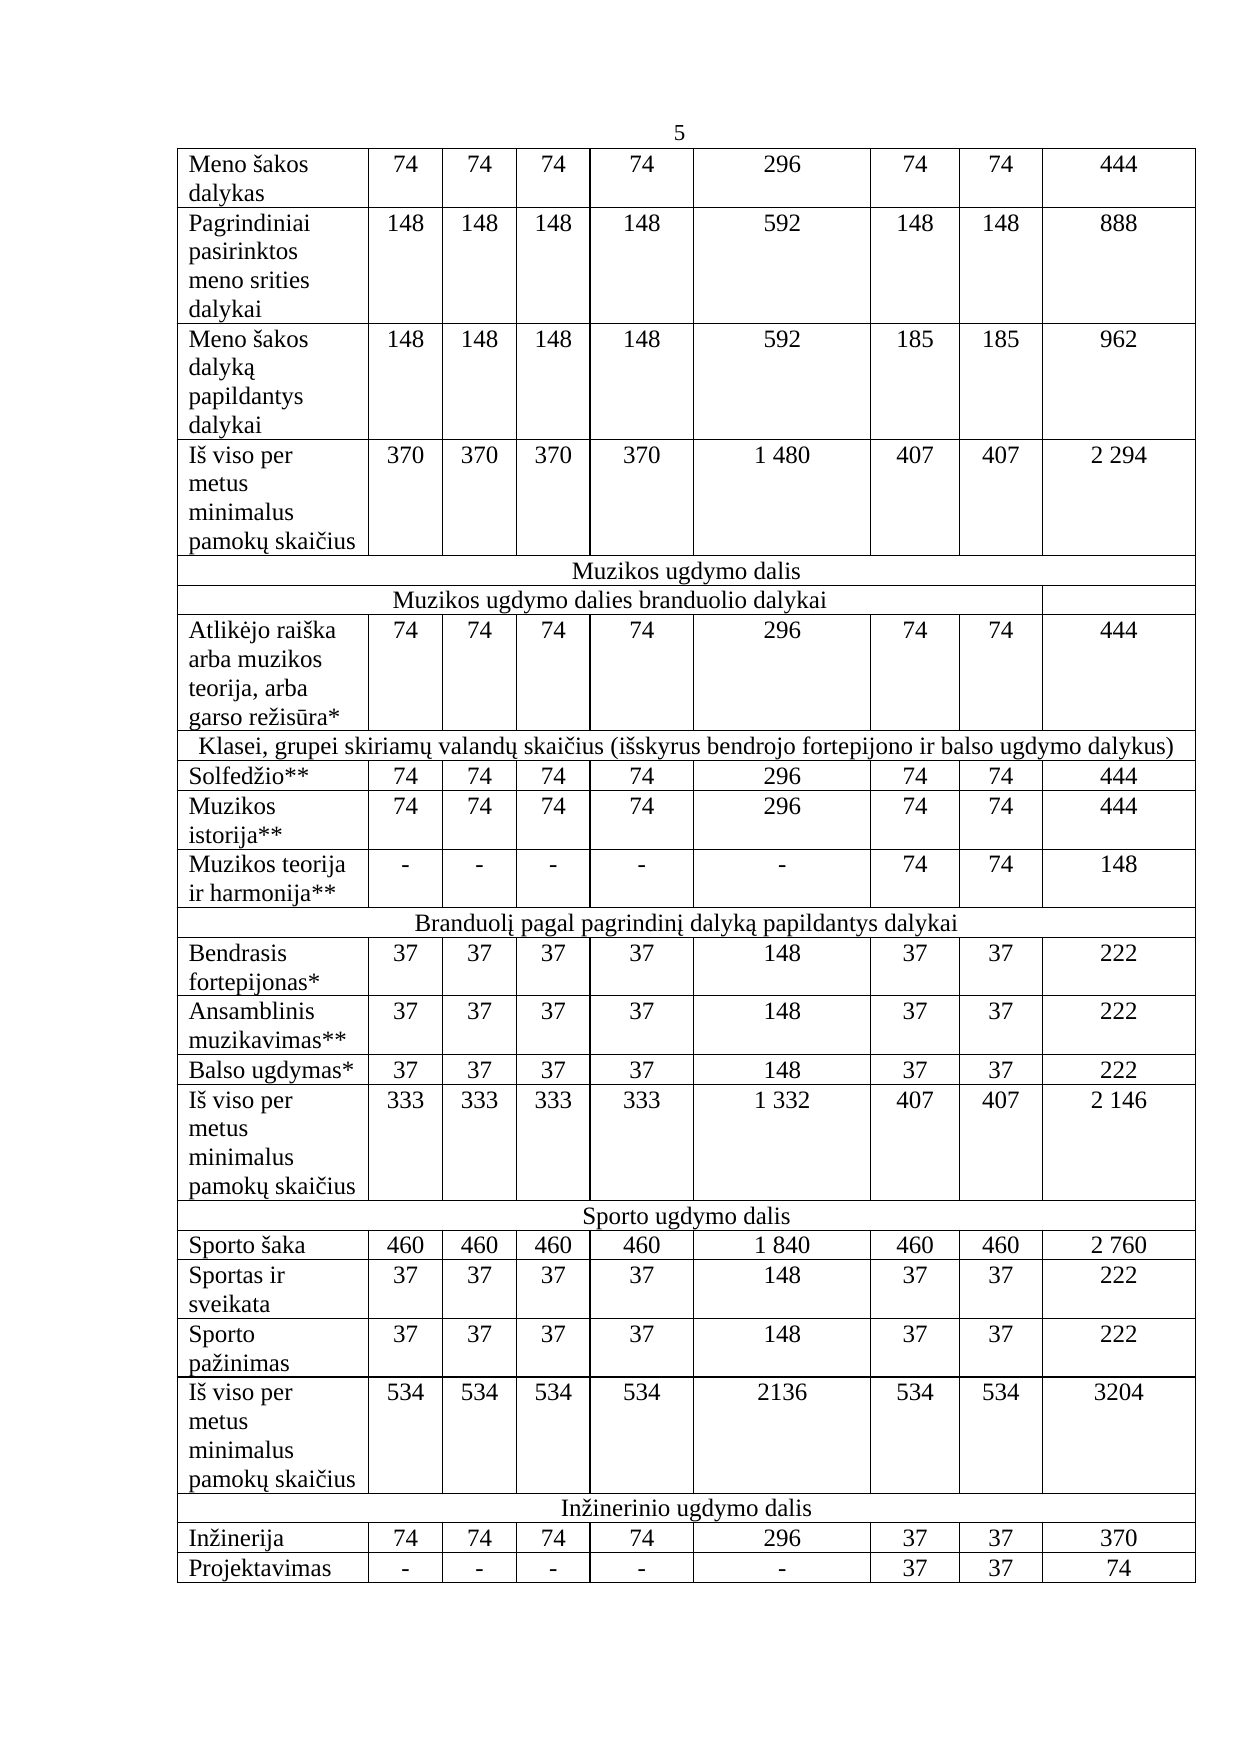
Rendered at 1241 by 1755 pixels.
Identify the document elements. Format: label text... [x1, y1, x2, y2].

table_cell 148 [694, 1319, 870, 1376]
table_cell 74 [960, 615, 1042, 730]
table_cell 74 [960, 791, 1042, 848]
table_cell 460 [871, 1231, 959, 1259]
table_cell 296 [694, 615, 870, 730]
table_cell Projektavimas [178, 1553, 368, 1582]
table_cell 37 [960, 1055, 1042, 1084]
table_cell 37 [591, 938, 693, 995]
table_cell Inžinerinio ugdymo dalis [178, 1494, 1195, 1522]
table_cell 37 [960, 938, 1042, 995]
table_cell 37 [443, 1260, 516, 1318]
table_cell 444 [1043, 149, 1195, 207]
table_cell Muzikos teorija ir harmonija** [178, 850, 368, 907]
table_cell 370 [369, 440, 442, 555]
table_cell 148 [591, 208, 693, 323]
table_cell Pagrindiniai pasirinktos meno srities dalykai [178, 208, 368, 323]
table_cell Sporto ugdymo dalis [178, 1201, 1195, 1229]
table_cell 74 [960, 761, 1042, 790]
table_cell 74 [369, 615, 442, 730]
table_cell 74 [960, 850, 1042, 907]
table_cell 37 [369, 996, 442, 1054]
table_cell - [694, 850, 870, 907]
table_cell Sportas ir sveikata [178, 1260, 368, 1318]
table_cell - [517, 1553, 589, 1582]
table_cell 444 [1043, 761, 1195, 790]
table_cell 37 [443, 1319, 516, 1376]
table_cell 74 [443, 791, 516, 848]
table_cell Branduolį pagal pagrindinį dalyką papildantys dalykai [178, 908, 1195, 937]
table_cell 37 [517, 1260, 589, 1318]
table_cell 148 [960, 208, 1042, 323]
table_cell 74 [871, 149, 959, 207]
table_cell 407 [960, 1085, 1042, 1200]
table_cell 296 [694, 761, 870, 790]
table_cell 185 [960, 324, 1042, 439]
table_cell 1 840 [694, 1231, 870, 1259]
table_cell 148 [369, 324, 442, 439]
table_cell 37 [591, 996, 693, 1054]
table_cell 37 [369, 938, 442, 995]
table_cell 148 [694, 1055, 870, 1084]
table_cell Meno šakos dalykas [178, 149, 368, 207]
table_cell 222 [1043, 1055, 1195, 1084]
table_cell Muzikos ugdymo dalis [178, 556, 1195, 584]
table_cell 37 [960, 1553, 1042, 1582]
table_cell 407 [871, 440, 959, 555]
table_cell Sporto pažinimas [178, 1319, 368, 1376]
table_cell Muzikos istorija** [178, 791, 368, 848]
table_cell 2 146 [1043, 1085, 1195, 1200]
table_cell 74 [443, 1523, 516, 1552]
table_cell 370 [591, 440, 693, 555]
table_cell 333 [443, 1085, 516, 1200]
table_cell 74 [591, 761, 693, 790]
table_cell 296 [694, 791, 870, 848]
table_cell - [591, 1553, 693, 1582]
table_cell 148 [694, 1260, 870, 1318]
table_cell 148 [517, 324, 589, 439]
table_cell 74 [517, 149, 589, 207]
table_cell 407 [960, 440, 1042, 555]
table_cell 37 [960, 1319, 1042, 1376]
table_cell 74 [871, 615, 959, 730]
table_cell 296 [694, 149, 870, 207]
table_cell 460 [591, 1231, 693, 1259]
table_cell 888 [1043, 208, 1195, 323]
table_cell - [369, 1553, 442, 1582]
table_cell 534 [960, 1378, 1042, 1492]
table_cell 37 [960, 1523, 1042, 1552]
table_cell 444 [1043, 791, 1195, 848]
table_cell 148 [517, 208, 589, 323]
table_cell 37 [871, 1055, 959, 1084]
table_cell 148 [871, 208, 959, 323]
table_cell 37 [517, 996, 589, 1054]
table_cell 74 [591, 1523, 693, 1552]
table_cell 74 [517, 1523, 589, 1552]
table_cell 370 [443, 440, 516, 555]
table_cell Atlikėjo raiška arba muzikos teorija, arba garso režisūra* [178, 615, 368, 730]
table_cell 37 [871, 1260, 959, 1318]
table_cell - [443, 850, 516, 907]
table_cell 1 332 [694, 1085, 870, 1200]
table_cell - [694, 1553, 870, 1582]
table_cell 37 [369, 1055, 442, 1084]
table_cell 37 [443, 996, 516, 1054]
table_cell 148 [591, 324, 693, 439]
table_cell - [591, 850, 693, 907]
table_cell 3204 [1043, 1378, 1195, 1492]
table_cell 222 [1043, 1319, 1195, 1376]
table_cell 592 [694, 208, 870, 323]
table_cell 185 [871, 324, 959, 439]
table_cell 74 [871, 791, 959, 848]
table_cell 37 [871, 996, 959, 1054]
table_cell Inžinerija [178, 1523, 368, 1552]
table_cell 37 [871, 1523, 959, 1552]
table_cell Solfedžio** [178, 761, 368, 790]
table_cell 222 [1043, 1260, 1195, 1318]
table_cell 37 [517, 938, 589, 995]
table_cell Iš viso per metus minimalus pamokų skaičius [178, 1085, 368, 1200]
table_cell 444 [1043, 615, 1195, 730]
table_cell - [517, 850, 589, 907]
table_cell Ansamblinis muzikavimas** [178, 996, 368, 1054]
table_cell Balso ugdymas* [178, 1055, 368, 1084]
table_cell 148 [1043, 850, 1195, 907]
table_cell 296 [694, 1523, 870, 1552]
table_cell Klasei, grupei skiriamų valandų skaičius (išskyrus bendrojo fortepijono ir balso ugdymo dalykus) [178, 731, 1195, 760]
table_cell 534 [517, 1378, 589, 1492]
table_cell 74 [871, 850, 959, 907]
table_cell 37 [443, 1055, 516, 1084]
table_cell 74 [369, 761, 442, 790]
table_cell 37 [960, 996, 1042, 1054]
table_cell 74 [369, 149, 442, 207]
table_cell 74 [443, 149, 516, 207]
table_cell 37 [591, 1055, 693, 1084]
table_cell Iš viso per metus minimalus pamokų skaičius [178, 1378, 368, 1492]
table_cell 534 [871, 1378, 959, 1492]
table_cell 74 [1043, 1553, 1195, 1582]
table_cell 333 [591, 1085, 693, 1200]
table_cell 2 760 [1043, 1231, 1195, 1259]
table_cell 534 [369, 1378, 442, 1492]
table_cell 148 [694, 938, 870, 995]
table_cell 74 [591, 791, 693, 848]
table_cell 460 [443, 1231, 516, 1259]
table_cell Sporto šaka [178, 1231, 368, 1259]
table_cell Iš viso per metus minimalus pamokų skaičius [178, 440, 368, 555]
table_cell 148 [369, 208, 442, 323]
table_cell Muzikos ugdymo dalies branduolio dalykai [178, 586, 1042, 614]
table_cell 534 [591, 1378, 693, 1492]
table_cell 2136 [694, 1378, 870, 1492]
table_cell 1 480 [694, 440, 870, 555]
table_cell 592 [694, 324, 870, 439]
table_cell 37 [369, 1319, 442, 1376]
table_cell 37 [871, 938, 959, 995]
table_cell 962 [1043, 324, 1195, 439]
table_cell 74 [517, 761, 589, 790]
table_cell 534 [443, 1378, 516, 1492]
table_cell 74 [443, 615, 516, 730]
table_cell - [369, 850, 442, 907]
table_cell 37 [591, 1319, 693, 1376]
table_cell 460 [960, 1231, 1042, 1259]
table_cell 37 [443, 938, 516, 995]
table_cell 37 [517, 1055, 589, 1084]
table_cell 74 [960, 149, 1042, 207]
table_cell 222 [1043, 938, 1195, 995]
table_cell 74 [369, 791, 442, 848]
table_cell 2 294 [1043, 440, 1195, 555]
table_cell 74 [517, 615, 589, 730]
table_cell Bendrasis fortepijonas* [178, 938, 368, 995]
table_cell 37 [960, 1260, 1042, 1318]
table_cell Meno šakos dalyką papildantys dalykai [178, 324, 368, 439]
table_cell 37 [517, 1319, 589, 1376]
table_cell 148 [443, 324, 516, 439]
table_cell 333 [517, 1085, 589, 1200]
table_cell 74 [517, 791, 589, 848]
table_cell 37 [591, 1260, 693, 1318]
table_cell 370 [517, 440, 589, 555]
table_cell 148 [694, 996, 870, 1054]
table_cell 74 [871, 761, 959, 790]
table_cell 74 [369, 1523, 442, 1552]
table_cell 333 [369, 1085, 442, 1200]
table_cell 37 [871, 1553, 959, 1582]
table_cell 148 [443, 208, 516, 323]
table_cell 407 [871, 1085, 959, 1200]
table_cell 37 [871, 1319, 959, 1376]
table_cell [1043, 586, 1195, 614]
table_cell 74 [591, 149, 693, 207]
table_cell 74 [591, 615, 693, 730]
table_cell 460 [517, 1231, 589, 1259]
table_cell - [443, 1553, 516, 1582]
table_cell 222 [1043, 996, 1195, 1054]
table_cell 460 [369, 1231, 442, 1259]
table_cell 37 [369, 1260, 442, 1318]
table_cell 74 [443, 761, 516, 790]
table_cell 370 [1043, 1523, 1195, 1552]
